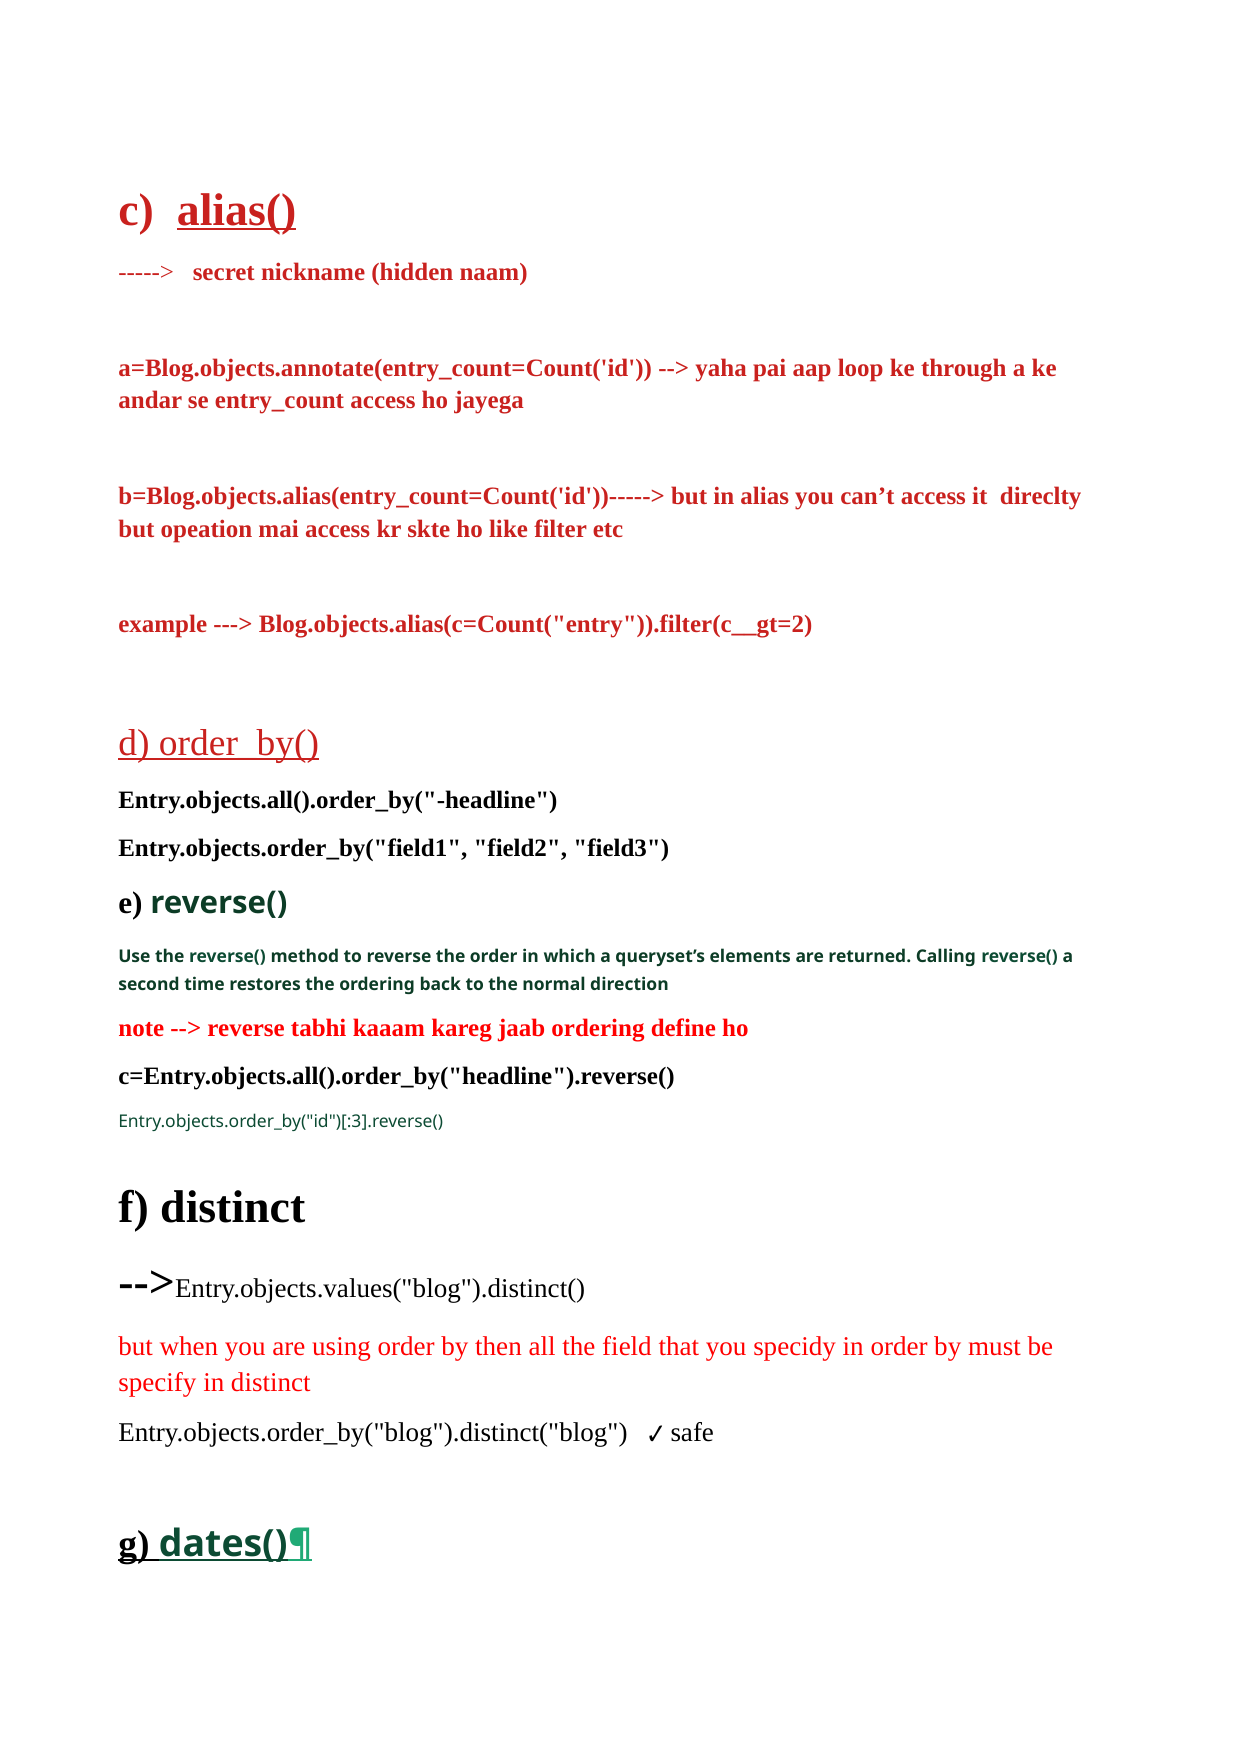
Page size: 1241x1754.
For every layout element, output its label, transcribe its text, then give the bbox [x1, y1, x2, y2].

text b=Blog.objects.alias(entry_count=Count('id'))-----> but in alias you can’t access it direclty but opeation mai access kr skte ho like filter etc [118, 481, 1122, 543]
text f) distinct [118, 1180, 1122, 1232]
text -->Entry.objects.values("blog").distinct() [118, 1255, 1122, 1308]
text Entry.objects.order_by("field1", "field2", "field3") [118, 833, 1122, 861]
text Entry.objects.order_by("blog").distinct("blog") ✔ safe [118, 1416, 1122, 1447]
text c) alias() [118, 182, 1122, 235]
text a=Blog.objects.annotate(entry_count=Count('id')) --> yaha pai aap loop ke through a ke andar se entry_count access ho jayega [118, 353, 1122, 414]
text -----> secret nickname (hidden naam) [118, 257, 1122, 286]
text but when you are using order by then all the field that you specidy in order by must be specify in distinct [118, 1330, 1122, 1397]
text Use the reverse() method to reverse the order in which a queryset’s elements are returned. Calling reverse() a second time restores the ordering back to the normal direction [118, 944, 1122, 995]
text e) reverse() [118, 880, 1122, 923]
text Entry.objects.order_by("id")[:3].reverse() [118, 1108, 1122, 1132]
text g) dates()¶ [118, 1517, 1122, 1568]
text example ---> Blog.objects.alias(c=Count("entry")).filter(c__gt=2) [118, 609, 1122, 638]
text c=Entry.objects.all().order_by("headline").reverse() [118, 1061, 1122, 1089]
text Entry.objects.all().order_by("-headline") [118, 785, 1122, 814]
text d) order_by() [118, 721, 1122, 764]
text note --> reverse tabhi kaaam kareg jaab ordering define ho [118, 1013, 1122, 1042]
